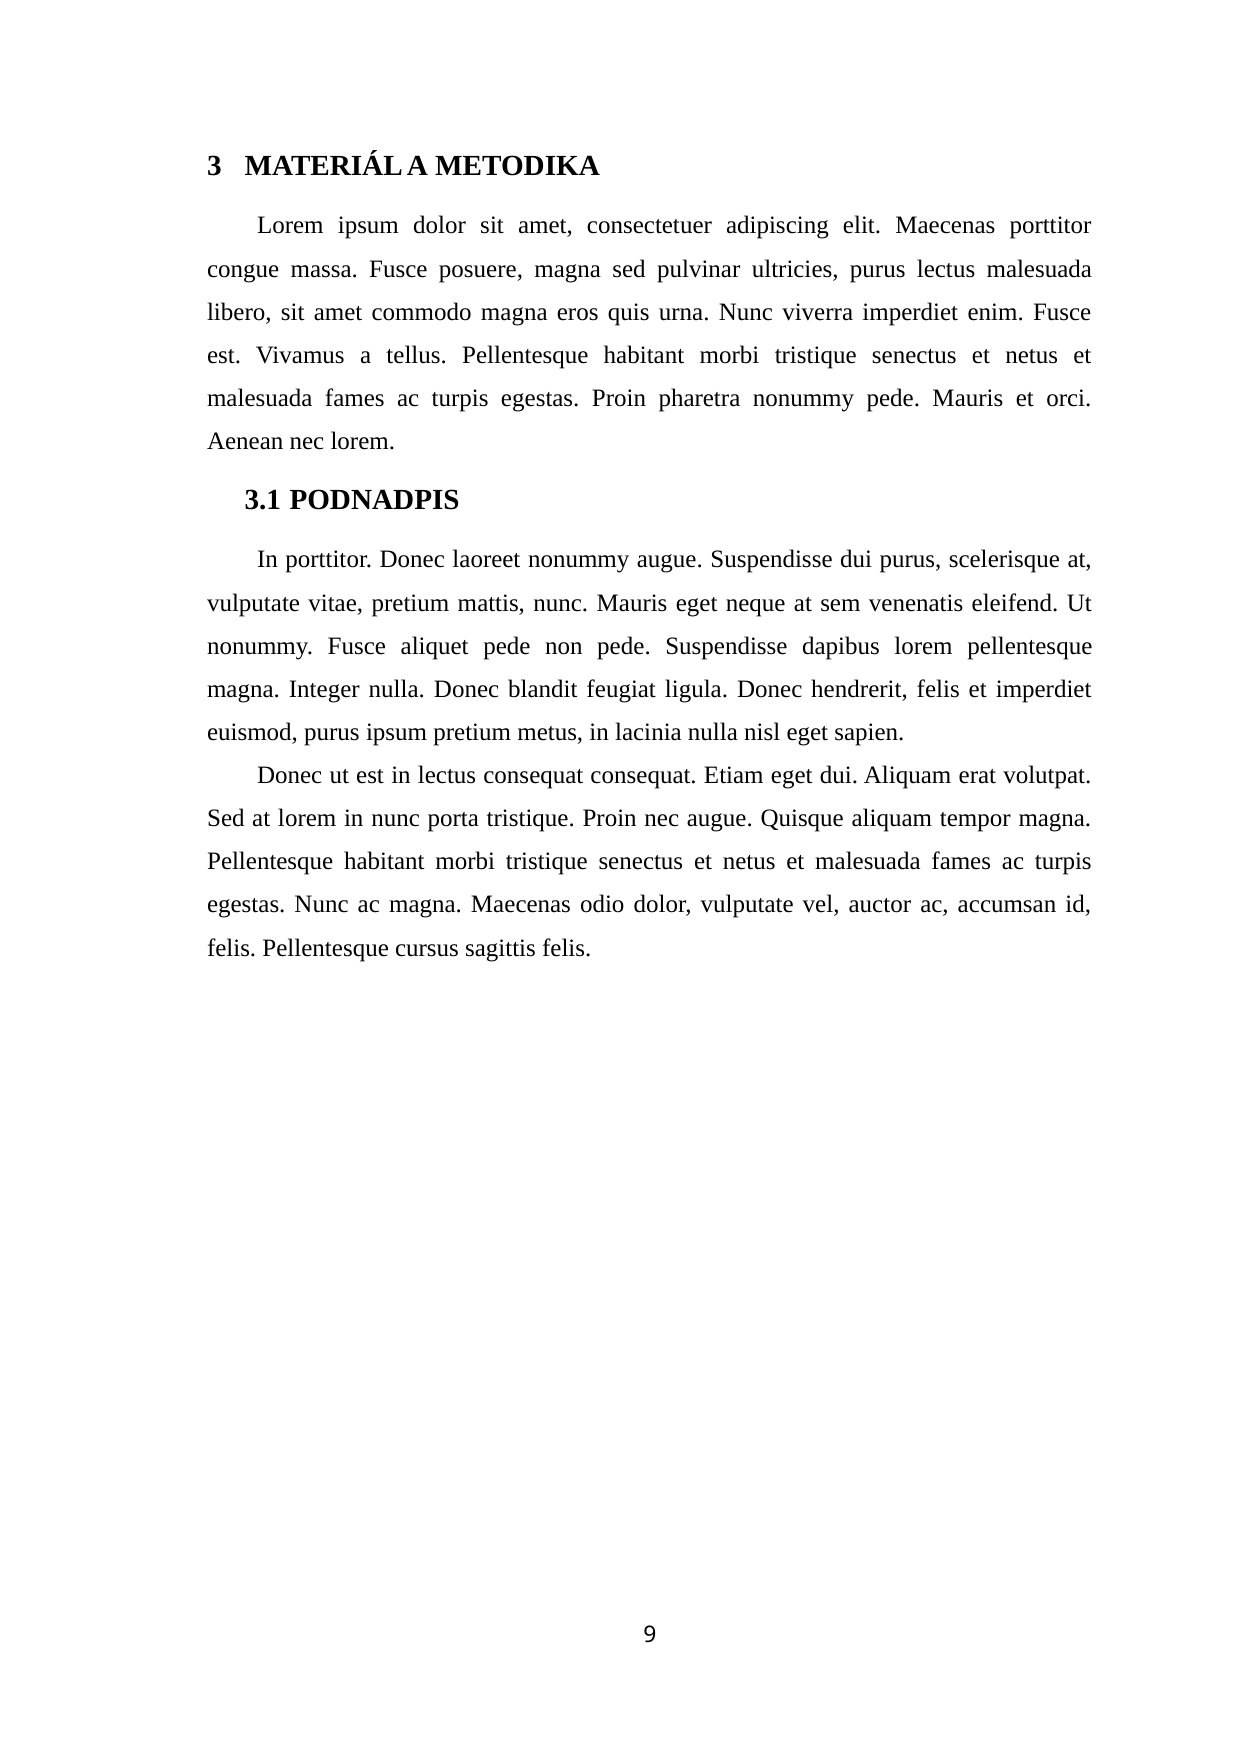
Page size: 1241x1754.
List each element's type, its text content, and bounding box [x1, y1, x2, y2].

subtitle Materiál a metodika [207, 148, 1092, 181]
text Donec ut est in lectus consequat consequat. Etiam eget dui. Aliquam erat volutpat. Sed at lorem in nunc porta tristique. Proin nec augue. Quisque aliquam tempor magna. Pellentesque habitant morbi tristique senectus et netus et malesuada fames ac turpis egestas. Nunc ac magna. Maecenas odio dolor, vulputate vel, auctor ac, accumsan id, felis. Pellentesque cursus sagittis felis. [207, 760, 1092, 961]
text In porttitor. Donec laoreet nonummy augue. Suspendisse dui purus, scelerisque at, vulputate vitae, pretium mattis, nunc. Mauris eget neque at sem venenatis eleifend. Ut nonummy. Fusce aliquet pede non pede. Suspendisse dapibus lorem pellentesque magna. Integer nulla. Donec blandit feugiat ligula. Donec hendrerit, felis et imperdiet euismod, purus ipsum pretium metus, in lacinia nulla nisl eget sapien. [207, 544, 1092, 746]
text Lorem ipsum dolor sit amet, consectetuer adipiscing elit. Maecenas porttitor congue massa. Fusce posuere, magna sed pulvinar ultricies, purus lectus malesuada libero, sit amet commodo magna eros quis urna. Nunc viverra imperdiet enim. Fusce est. Vivamus a tellus. Pellentesque habitant morbi tristique senectus et netus et malesuada fames ac turpis egestas. Proin pharetra nonummy pede. Mauris et orci. Aenean nec lorem. [207, 211, 1092, 455]
subtitle Podnadpis [244, 482, 1092, 515]
